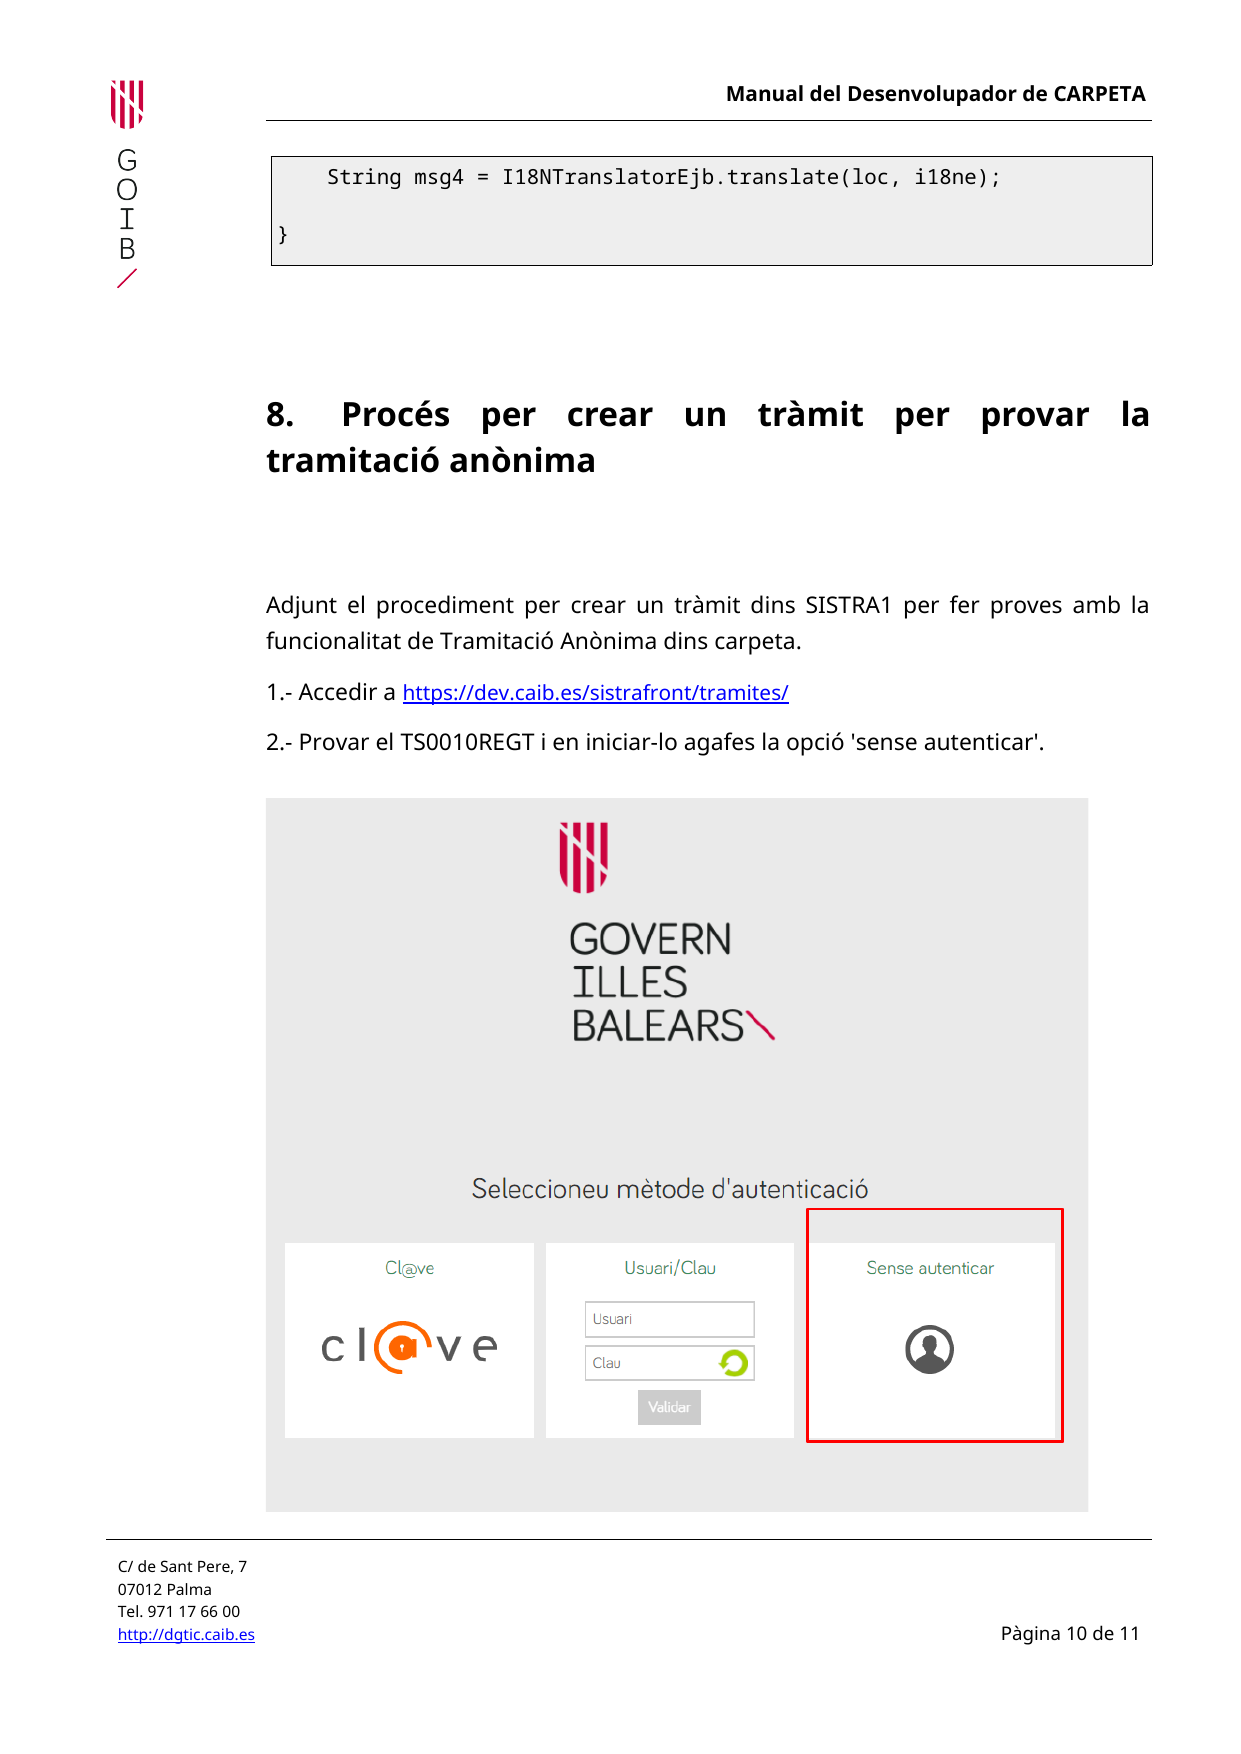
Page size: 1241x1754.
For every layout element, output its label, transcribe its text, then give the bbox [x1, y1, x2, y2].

subtitle Procés per crear un tràmit per provar la tramitació anònima [266, 391, 1152, 482]
picture [82, 57, 172, 319]
table_header String msg4 = I18NTranslatorEjb.translate(loc, i18ne); } [272, 157, 1152, 265]
text 2.- Provar el TS0010REGT i en iniciar-lo agafes la opció 'sense autenticar'. [266, 726, 1152, 758]
text 1.- Accedir a https://dev.caib.es/sistrafront/tramites/ [266, 676, 1152, 707]
picture [265, 798, 1089, 1512]
text Adjunt el procediment per crear un tràmit dins SISTRA1 per fer proves amb la funcionalitat de Tramitació Anònima dins carpeta. [266, 589, 1152, 657]
